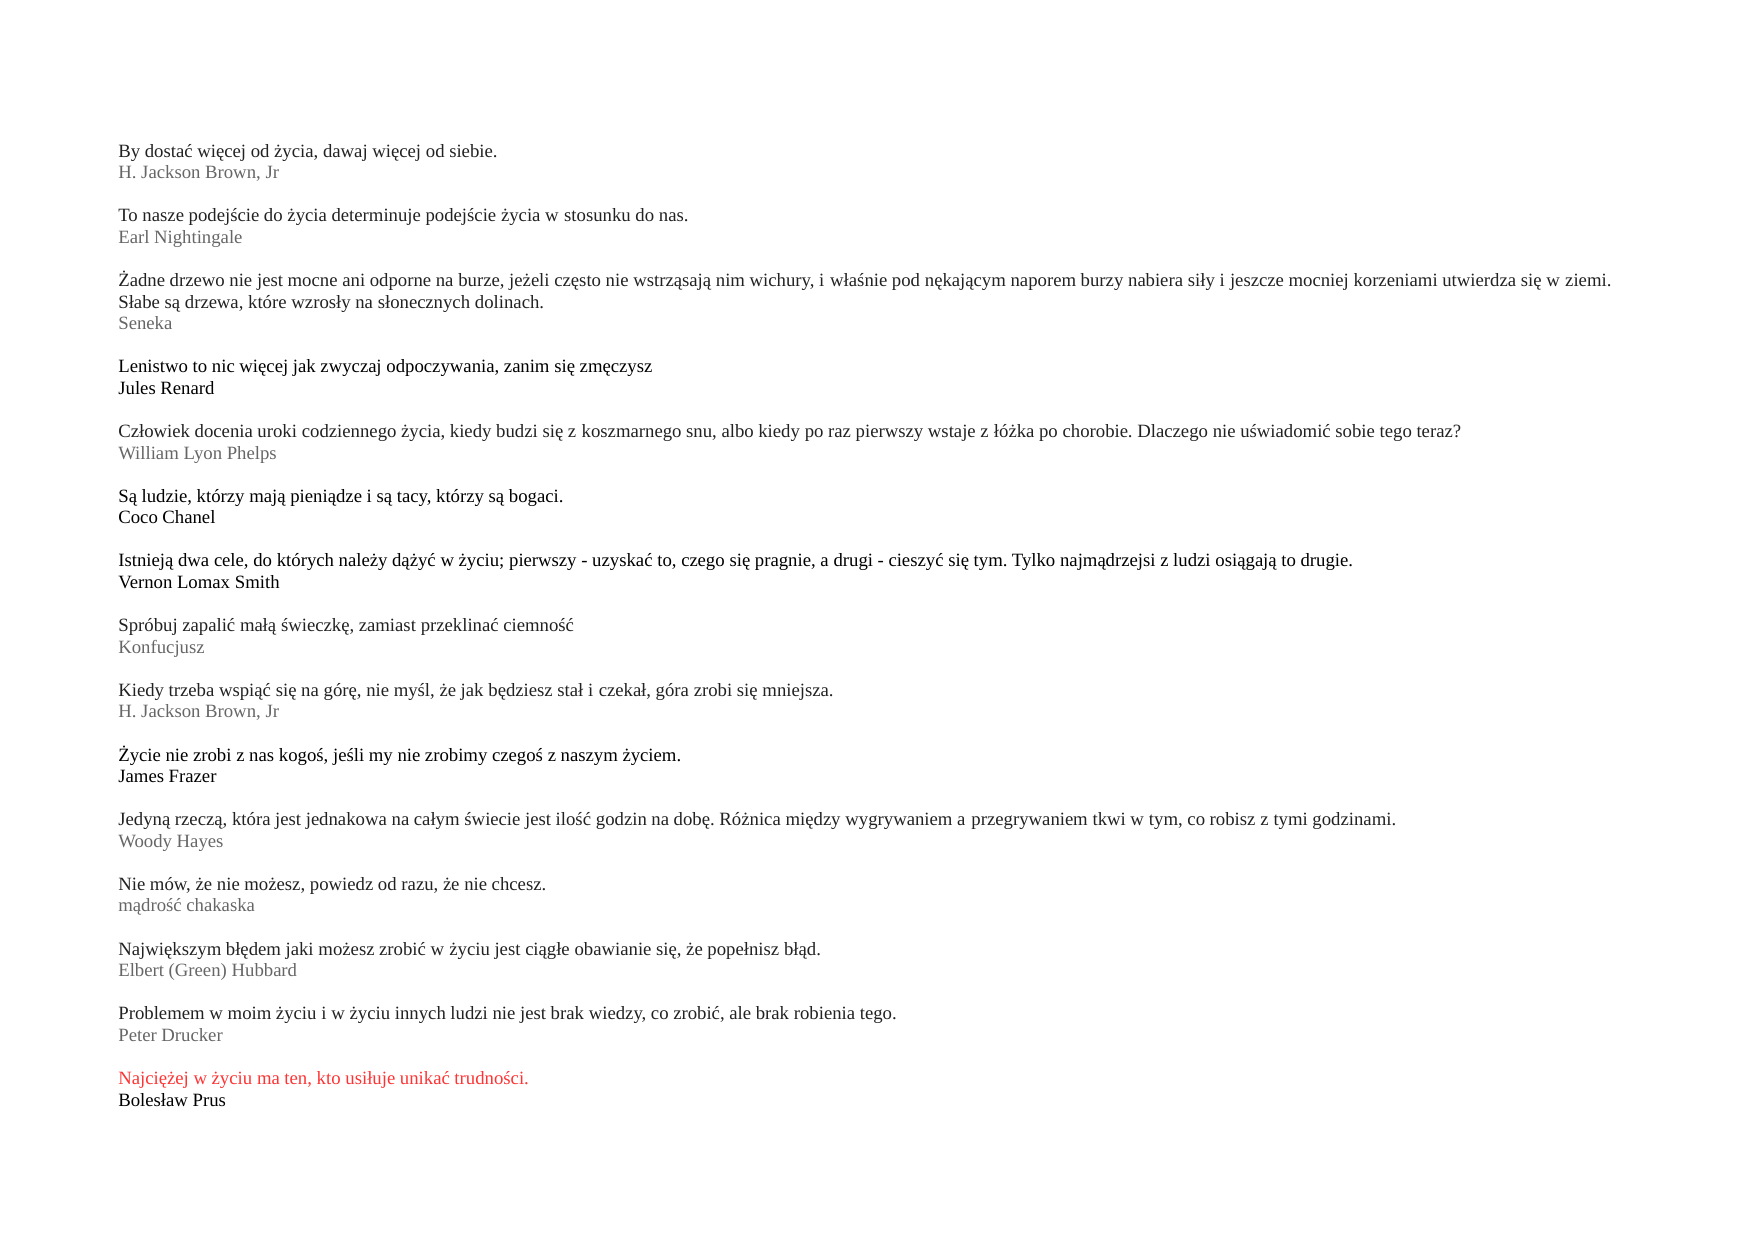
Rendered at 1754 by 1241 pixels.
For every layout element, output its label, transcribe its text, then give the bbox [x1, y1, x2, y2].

text William Lyon Phelps [118, 442, 1636, 463]
text Bolesław Prus [118, 1088, 1636, 1110]
text Człowiek docenia uroki codziennego życia, kiedy budzi się z koszmarnego snu, albo kiedy po raz pierwszy wstaje z łóżka po chorobie. Dlaczego nie uświadomić sobie tego teraz? [118, 420, 1636, 442]
text Konfucjusz [118, 636, 1636, 657]
text By dostać więcej od życia, dawaj więcej od siebie. [118, 140, 1636, 161]
text Elbert (Green) Hubbard [118, 959, 1636, 981]
text Żadne drzewo nie jest mocne ani odporne na burze, jeżeli często nie wstrząsają nim wichury, i właśnie pod nękającym naporem burzy nabiera siły i jeszcze mocniej korzeniami utwierdza się w ziemi. Słabe są drzewa, które wzrosły na słonecznych dolinach. [118, 269, 1636, 312]
text James Frazer [118, 765, 1636, 787]
text Życie nie zrobi z nas kogoś, jeśli my nie zrobimy czegoś z naszym życiem. [118, 743, 1636, 765]
text Earl Nightingale [118, 226, 1636, 247]
text Nie mów, że nie możesz, powiedz od razu, że nie chcesz. [118, 873, 1636, 894]
text H. Jackson Brown, Jr [118, 161, 1636, 183]
text Istnieją dwa cele, do których należy dążyć w życiu; pierwszy - uzyskać to, czego się pragnie, a drugi - cieszyć się tym. Tylko najmądrzejsi z ludzi osiągają to drugie. [118, 549, 1636, 571]
text To nasze podejście do życia determinuje podejście życia w stosunku do nas. [118, 204, 1636, 226]
text Są ludzie, którzy mają pieniądze i są tacy, którzy są bogaci. [118, 485, 1636, 506]
text Problemem w moim życiu i w życiu innych ludzi nie jest brak wiedzy, co zrobić, ale brak robienia tego. [118, 1002, 1636, 1024]
text Kiedy trzeba wspiąć się na górę, nie myśl, że jak będziesz stał i czekał, góra zrobi się mniejsza. [118, 679, 1636, 700]
text Woody Hayes [118, 830, 1636, 851]
text H. Jackson Brown, Jr [118, 700, 1636, 722]
text Jedyną rzeczą, która jest jednakowa na całym świecie jest ilość godzin na dobę. Różnica między wygrywaniem a przegrywaniem tkwi w tym, co robisz z tymi godzinami. [118, 808, 1636, 830]
text mądrość chakaska [118, 894, 1636, 916]
text Najciężej w życiu ma ten, kto usiłuje unikać trudności. [118, 1067, 1636, 1088]
text Coco Chanel [118, 506, 1636, 528]
text Największym błędem jaki możesz zrobić w życiu jest ciągłe obawianie się, że popełnisz błąd. [118, 937, 1636, 959]
text Seneka [118, 312, 1636, 334]
text Peter Drucker [118, 1024, 1636, 1045]
text Spróbuj zapalić małą świeczkę, zamiast przeklinać ciemność [118, 614, 1636, 636]
text Jules Renard [118, 377, 1636, 398]
text Vernon Lomax Smith [118, 571, 1636, 592]
text Lenistwo to nic więcej jak zwyczaj odpoczywania, zanim się zmęczysz [118, 355, 1636, 377]
